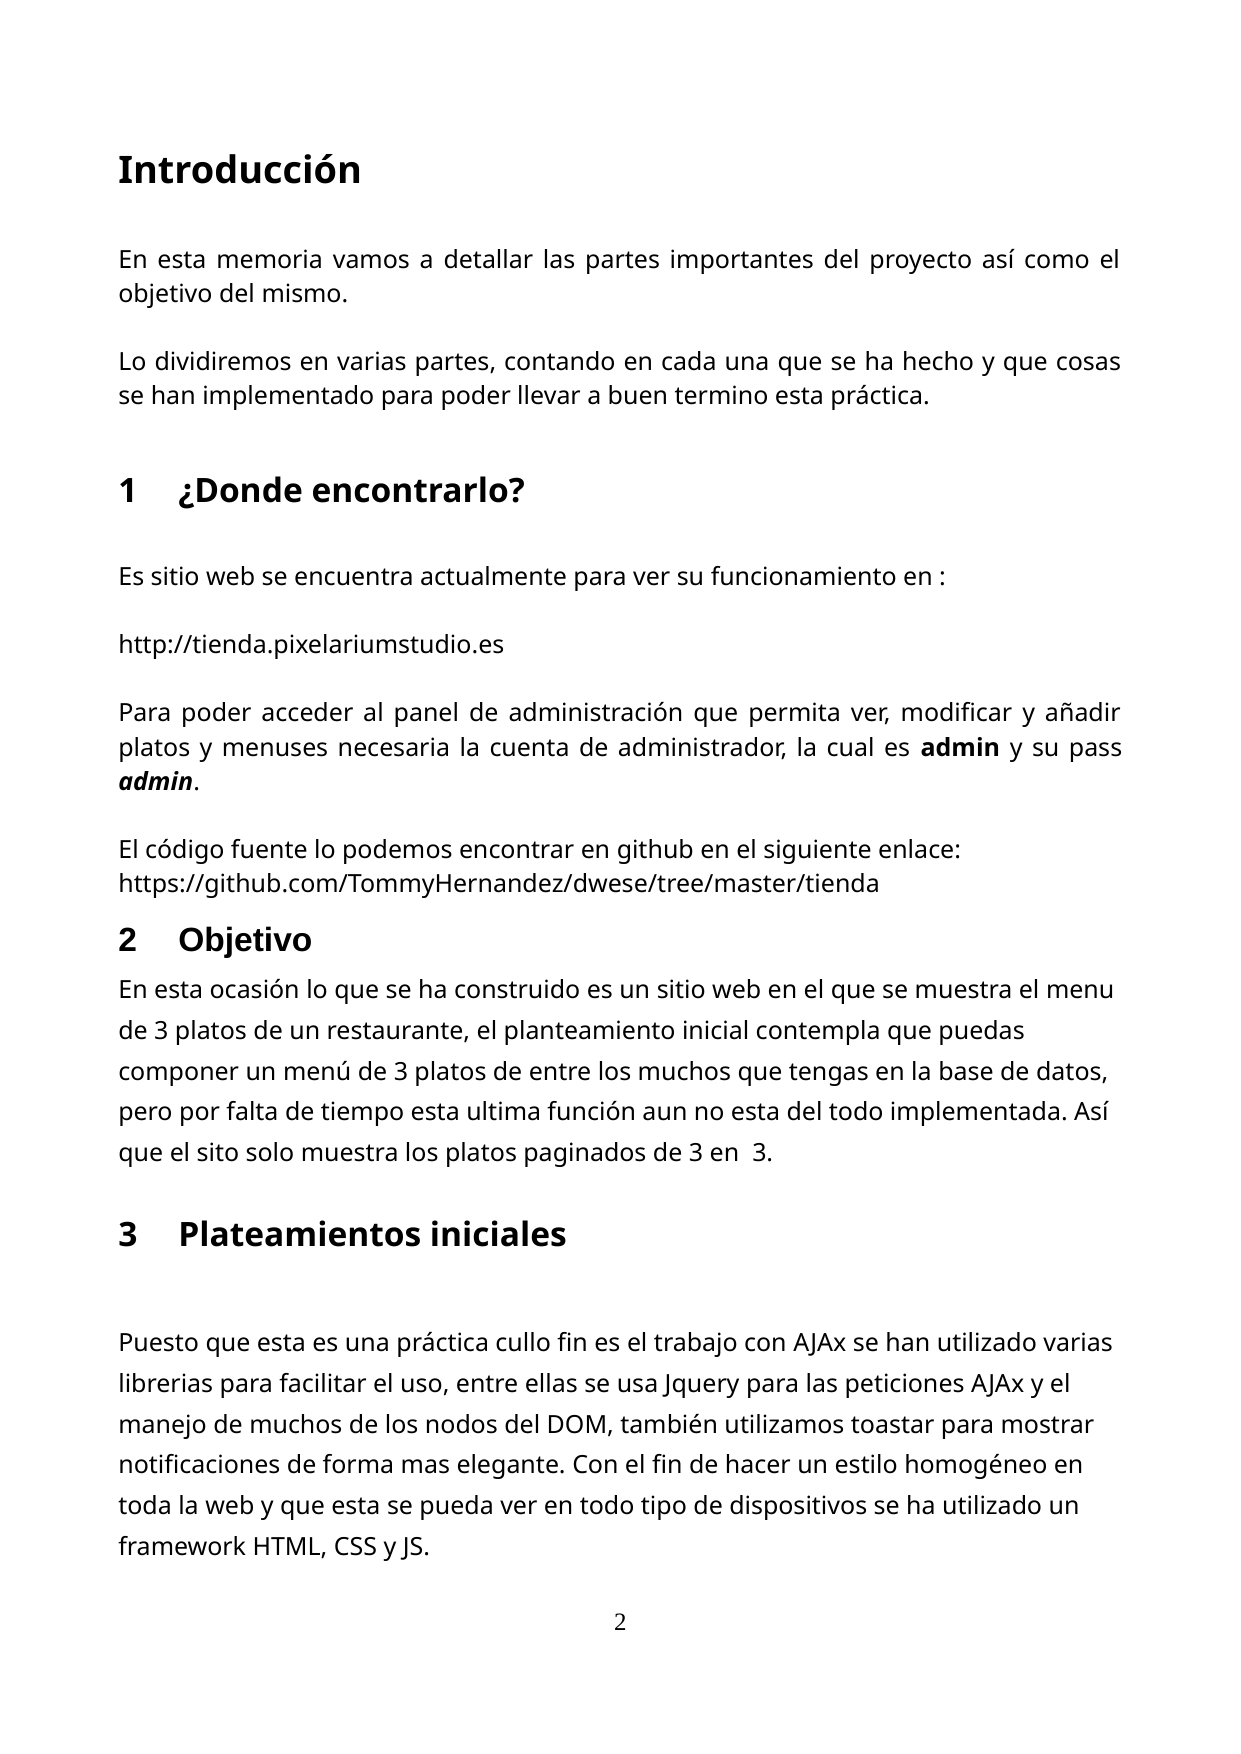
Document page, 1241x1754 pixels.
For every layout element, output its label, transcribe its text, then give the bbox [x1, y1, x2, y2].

text Es sitio web se encuentra actualmente para ver su funcionamiento en : [118, 559, 1122, 593]
text En esta memoria vamos a detallar las partes importantes del proyecto así como el objetivo del mismo. [118, 241, 1122, 309]
subtitle ¿Donde encontrarlo? [118, 467, 1122, 512]
text Puesto que esta es una práctica cullo fin es el trabajo con AJAx se han utilizado varias librerias para facilitar el uso, entre ellas se usa Jquery para las peticiones AJAx y el manejo de muchos de los nodos del DOM, también utilizamos toastar para mostrar notificaciones de forma mas elegante. Con el fin de hacer un estilo homogéneo en toda la web y que esta se pueda ver en todo tipo de dispositivos se ha utilizado un framework HTML, CSS y JS. [118, 1325, 1122, 1563]
subtitle Objetivo [118, 920, 1122, 959]
subtitle Introducción [118, 143, 1122, 195]
subtitle Plateamientos iniciales [118, 1211, 1122, 1257]
text Para poder acceder al panel de administración que permita ver, modificar y añadir platos y menuses necesaria la cuenta de administrador, la cual es admin y su pass admin. [118, 695, 1122, 797]
text https://github.com/TommyHernandez/dwese/tree/master/tienda [118, 865, 1122, 899]
text Lo dividiremos en varias partes, contando en cada una que se ha hecho y que cosas se han implementado para poder llevar a buen termino esta práctica. [118, 343, 1122, 412]
text En esta ocasión lo que se ha construido es un sitio web en el que se muestra el menu de 3 platos de un restaurante, el planteamiento inicial contempla que puedas componer un menú de 3 platos de entre los muchos que tengas en la base de datos, pero por falta de tiempo esta ultima función aun no esta del todo implementada. Así que el sito solo muestra los platos paginados de 3 en 3. [118, 971, 1122, 1169]
text http://tienda.pixelariumstudio.es [118, 627, 1122, 661]
text El código fuente lo podemos encontrar en github en el siguiente enlace: [118, 831, 1122, 865]
